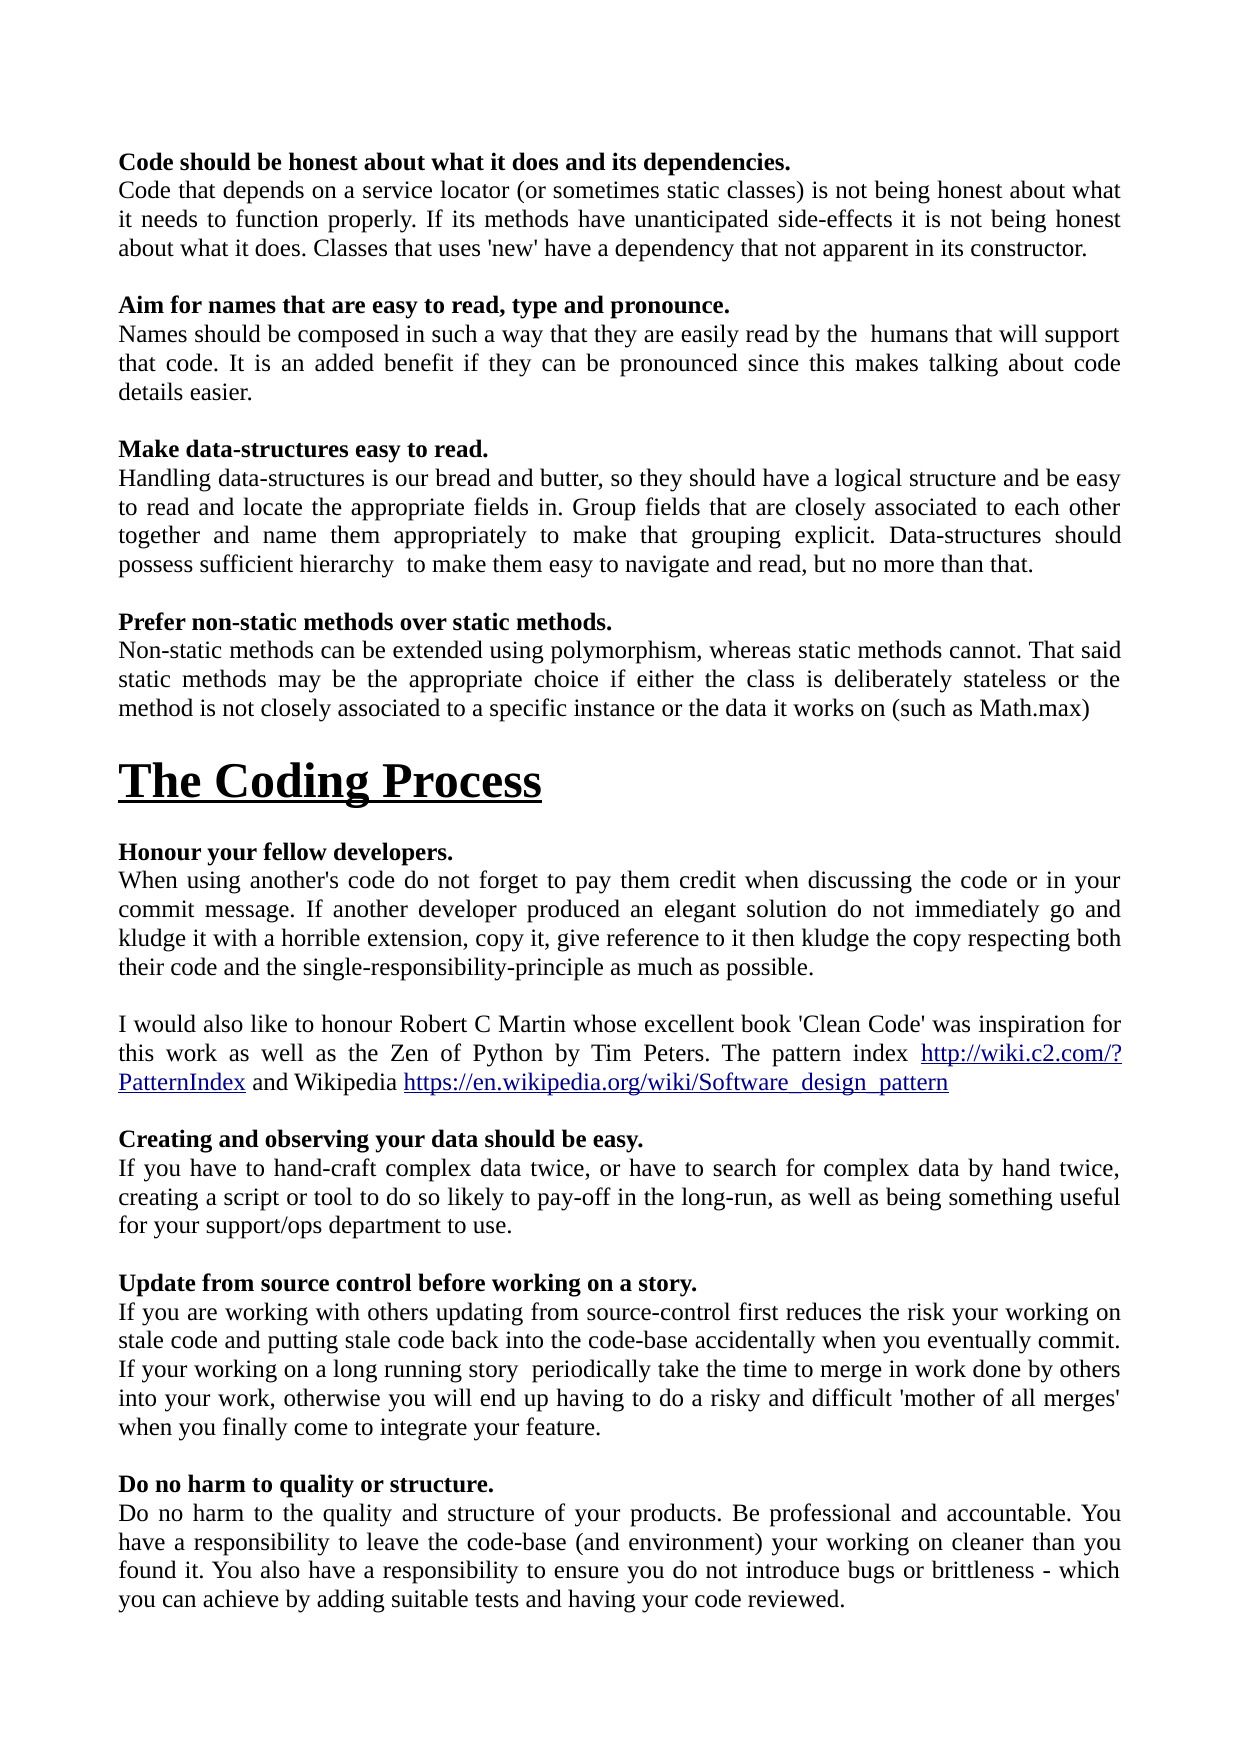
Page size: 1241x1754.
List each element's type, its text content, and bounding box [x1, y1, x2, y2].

text The Coding Process [118, 751, 1122, 808]
text Non-static methods can be extended using polymorphism, whereas static methods cannot. That said static methods may be the appropriate choice if either the class is deliberately stateless or the method is not closely associated to a specific instance or the data it works on (such as Math.max) [118, 636, 1122, 722]
text When using another's code do not forget to pay them credit when discussing the code or in your commit message. If another developer produced an elegant solution do not immediately go and kludge it with a horrible extension, copy it, give reference to it then kludge the copy respecting both their code and the single-responsibility-principle as much as possible. [118, 866, 1122, 981]
text I would also like to honour Robert C Martin whose excellent book 'Clean Code' was inspiration for this work as well as the Zen of Python by Tim Peters. The pattern index http://wiki.c2.com/?PatternIndex and Wikipedia https://en.wikipedia.org/wiki/Software_design_pattern [118, 1009, 1122, 1096]
text Update from source control before working on a story. [118, 1268, 1122, 1297]
text Prefer non-static methods over static methods. [118, 607, 1122, 636]
text Code should be honest about what it does and its dependencies. [118, 147, 1122, 176]
text If you are working with others updating from source-control first reduces the risk your working on stale code and putting stale code back into the code-base accidentally when you eventually commit. If your working on a long running story periodically take the time to merge in work done by others into your work, otherwise you will end up having to do a risky and difficult 'mother of all merges' when you finally come to integrate your feature. [118, 1297, 1122, 1441]
text Honour your fellow developers. [118, 837, 1122, 866]
text Do no harm to the quality and structure of your products. Be professional and accountable. You have a responsibility to leave the code-base (and environment) your working on cleaner than you found it. You also have a responsibility to ensure you do not introduce bugs or brittleness - which you can achieve by adding suitable tests and having your code reviewed. [118, 1498, 1122, 1613]
text Handling data-structures is our bread and butter, so they should have a logical structure and be easy to read and locate the appropriate fields in. Group fields that are closely associated to each other together and name them appropriately to make that grouping explicit. Data-structures should possess sufficient hierarchy to make them easy to navigate and read, but no more than that. [118, 463, 1122, 578]
text If you have to hand-craft complex data twice, or have to search for complex data by hand twice, creating a script or tool to do so likely to pay-off in the long-run, as well as being something useful for your support/ops department to use. [118, 1153, 1122, 1239]
text Aim for names that are easy to read, type and pronounce. [118, 291, 1122, 319]
text Code that depends on a service locator (or sometimes static classes) is not being honest about what it needs to function properly. If its methods have unanticipated side-effects it is not being honest about what it does. Classes that uses 'new' have a dependency that not apparent in its constructor. [118, 176, 1122, 262]
text Names should be composed in such a way that they are easily read by the humans that will support that code. It is an added benefit if they can be pronounced since this makes talking about code details easier. [118, 319, 1122, 406]
text Do no harm to quality or structure. [118, 1469, 1122, 1498]
text Make data-structures easy to read. [118, 434, 1122, 463]
text Creating and observing your data should be easy. [118, 1124, 1122, 1153]
